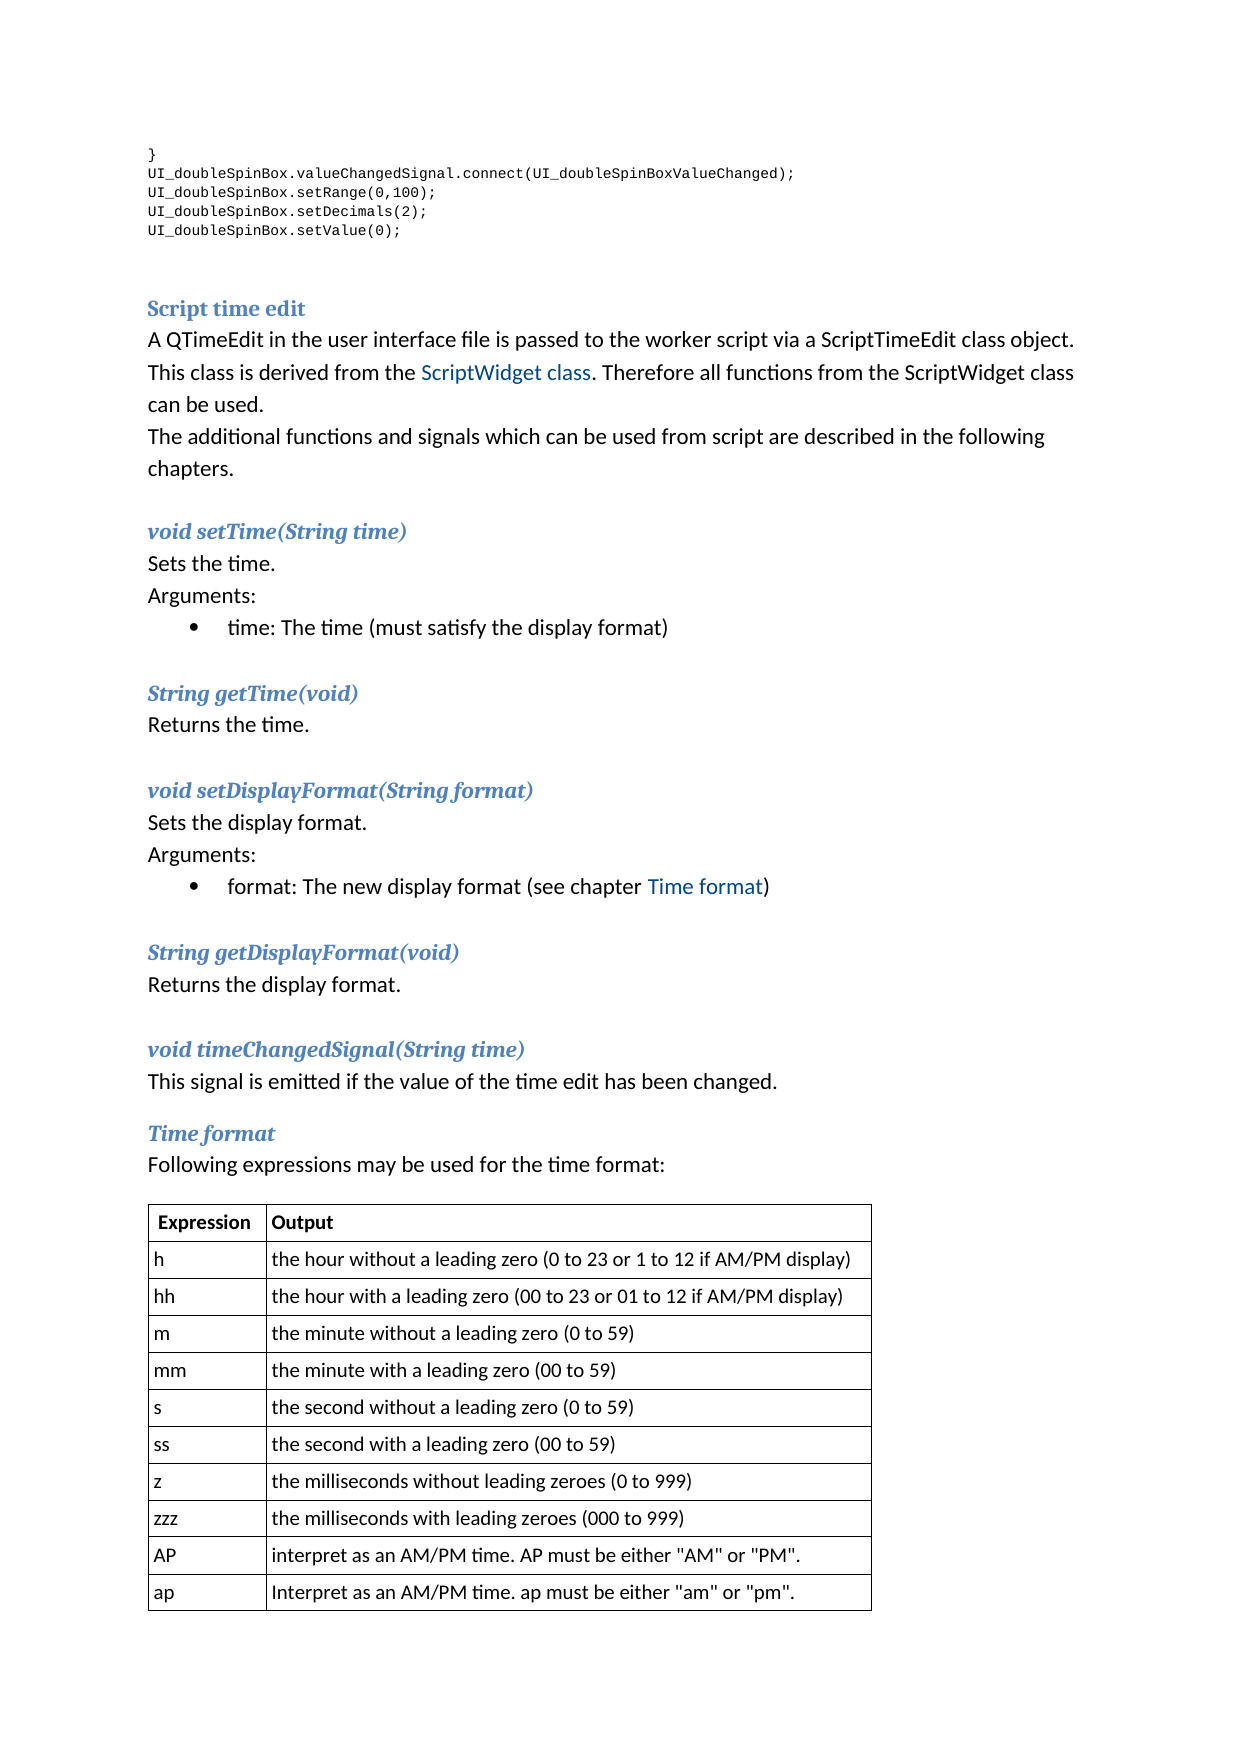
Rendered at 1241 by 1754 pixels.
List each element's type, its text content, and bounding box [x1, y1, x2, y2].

list time: The time (must satisfy the display format) [190, 613, 1093, 641]
subtitle void setDisplayFormat(String format) [148, 778, 1093, 804]
subtitle void timeChangedSignal(String time) [148, 1037, 1093, 1063]
text This class is derived from the ScriptWidget class. Therefore all functions from the ScriptWidget class can be used. [148, 358, 1093, 418]
subtitle Script time edit [148, 295, 1093, 322]
table_cell hh [149, 1279, 266, 1314]
subtitle Time format [148, 1120, 1093, 1147]
table_cell the minute without a leading zero (0 to 59) [267, 1316, 871, 1352]
table_cell the second with a leading zero (00 to 59) [267, 1427, 871, 1462]
text Arguments: [148, 840, 1093, 868]
table_cell s [149, 1390, 266, 1426]
subtitle String getTime(void) [148, 680, 1093, 707]
text A QTimeEdit in the user interface file is passed to the worker script via a ScriptTimeEdit class object. [148, 326, 1093, 354]
text Sets the time. [148, 549, 1093, 577]
table_cell m [149, 1316, 266, 1352]
table_cell AP [149, 1537, 266, 1573]
table_cell h [149, 1242, 266, 1278]
text } [148, 148, 1093, 164]
text UI_doubleSpinBox.valueChangedSignal.connect(UI_doubleSpinBoxValueChanged); [148, 167, 1093, 183]
text The additional functions and signals which can be used from script are described in the following chapters. [148, 422, 1093, 482]
subtitle String getDisplayFormat(void) [148, 940, 1093, 966]
table_cell the milliseconds without leading zeroes (0 to 999) [267, 1464, 871, 1499]
table_cell Interpret as an AM/PM time. ap must be either "am" or "pm". [267, 1575, 871, 1610]
table_cell the second without a leading zero (0 to 59) [267, 1390, 871, 1426]
text Returns the display format. [148, 970, 1093, 998]
text Following expressions may be used for the time format: [148, 1151, 1093, 1179]
text Arguments: [148, 581, 1093, 609]
text UI_doubleSpinBox.setValue(0); [148, 223, 1093, 240]
table_cell interpret as an AM/PM time. AP must be either "AM" or "PM". [267, 1537, 871, 1573]
table_cell the milliseconds with leading zeroes (000 to 999) [267, 1501, 871, 1536]
table_cell the minute with a leading zero (00 to 59) [267, 1353, 871, 1388]
text Returns the time. [148, 711, 1093, 738]
table_cell ap [149, 1575, 266, 1610]
text UI_doubleSpinBox.setDecimals(2); [148, 204, 1093, 221]
text UI_doubleSpinBox.setRange(0,100); [148, 186, 1093, 202]
table_cell ss [149, 1427, 266, 1462]
table_cell zzz [149, 1501, 266, 1536]
table_cell z [149, 1464, 266, 1499]
subtitle void setTime(String time) [148, 518, 1093, 545]
table_header Expression [149, 1205, 266, 1241]
text Sets the display format. [148, 808, 1093, 836]
table_cell mm [149, 1353, 266, 1388]
table_cell the hour with a leading zero (00 to 23 or 01 to 12 if AM/PM display) [267, 1279, 871, 1314]
table_header Output [267, 1205, 871, 1241]
table_cell the hour without a leading zero (0 to 23 or 1 to 12 if AM/PM display) [267, 1242, 871, 1278]
text This signal is emitted if the value of the time edit has been changed. [148, 1067, 1093, 1095]
list format: The new display format (see chapter Time format) [190, 872, 1093, 900]
